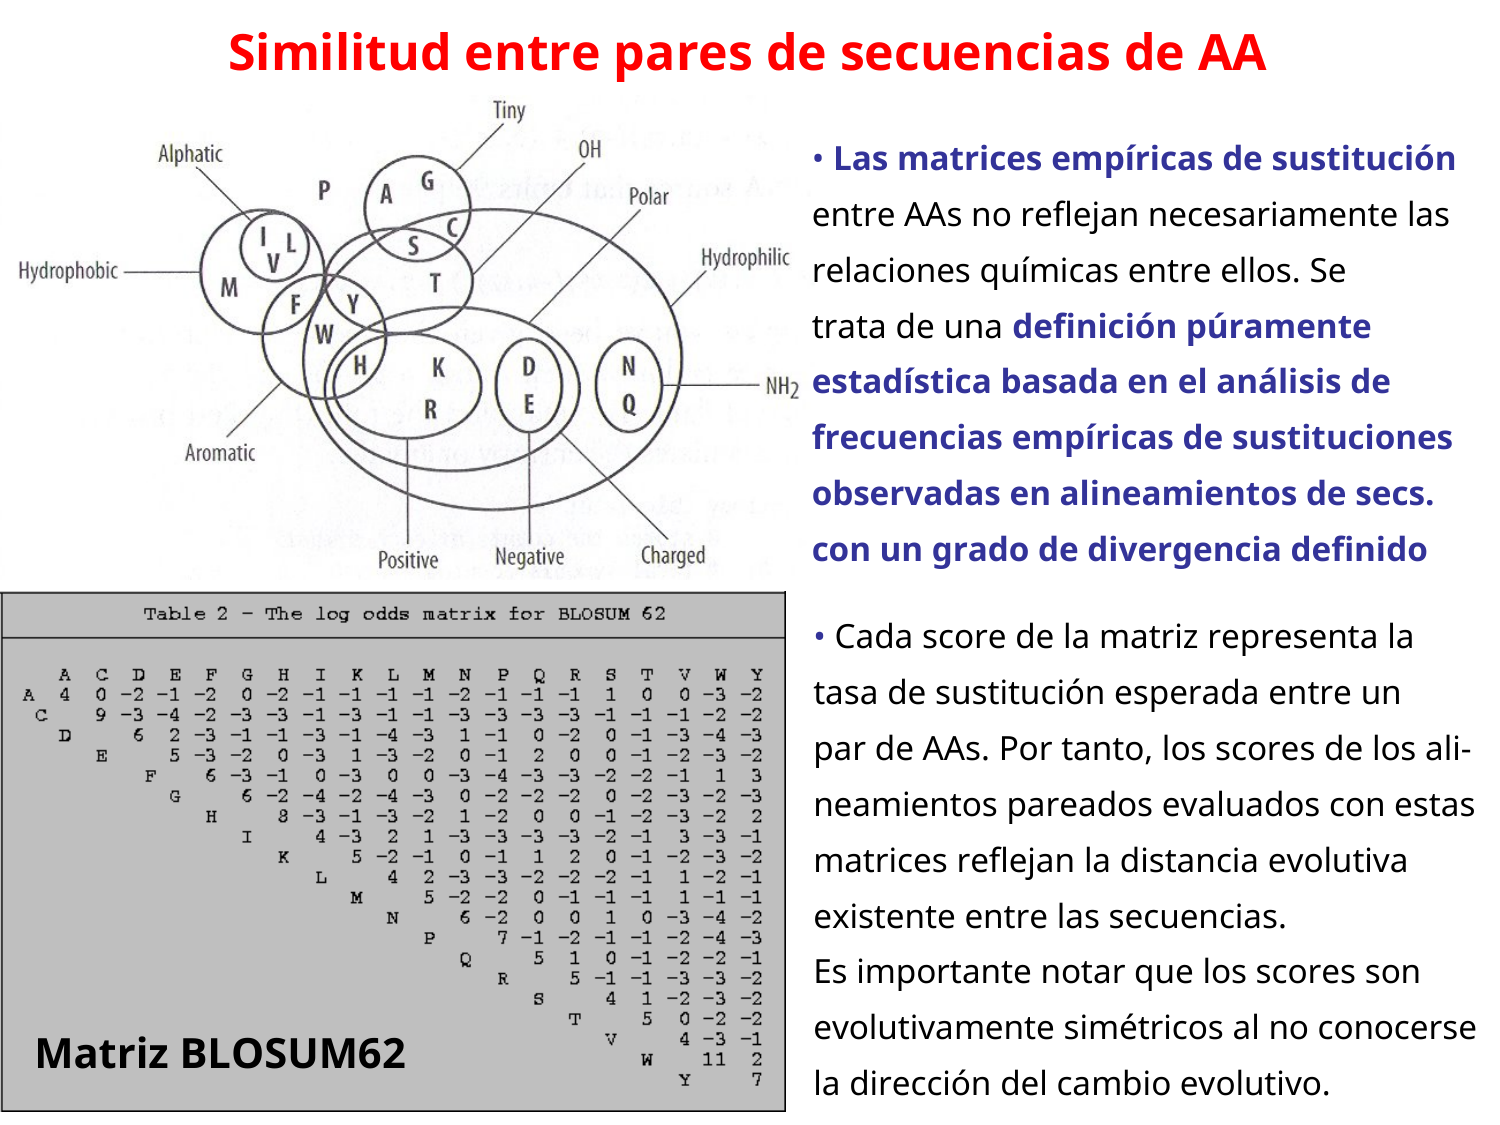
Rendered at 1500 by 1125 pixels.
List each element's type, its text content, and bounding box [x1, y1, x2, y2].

text_box Similitud entre pares de secuencias de AA [213, 13, 1283, 89]
picture [0, 591, 786, 1112]
text_box Matriz BLOSUM62 [19, 1018, 422, 1085]
text_box Las matrices empíricas de sustitución entre AAs no reflejan necesariamente las relaciones químicas entre ellos. Se trata de una definición púramente estadística basada en el análisis de frecuencias empíricas de sustituciones observadas en alineamientos de secs. con un grado de divergencia definido [797, 113, 1495, 576]
text_box Cada score de la matriz representa la tasa de sustitución esperada entre un par de AAs. Por tanto, los scores de los ali- neamientos pareados evaluados con estas matrices reflejan la distancia evolutiva existente entre las secuencias. Es importante notar que los scores son evolutivamente simétricos al no conocerse la dirección del cambio evolutivo. [798, 591, 1500, 1125]
picture [0, 95, 815, 580]
